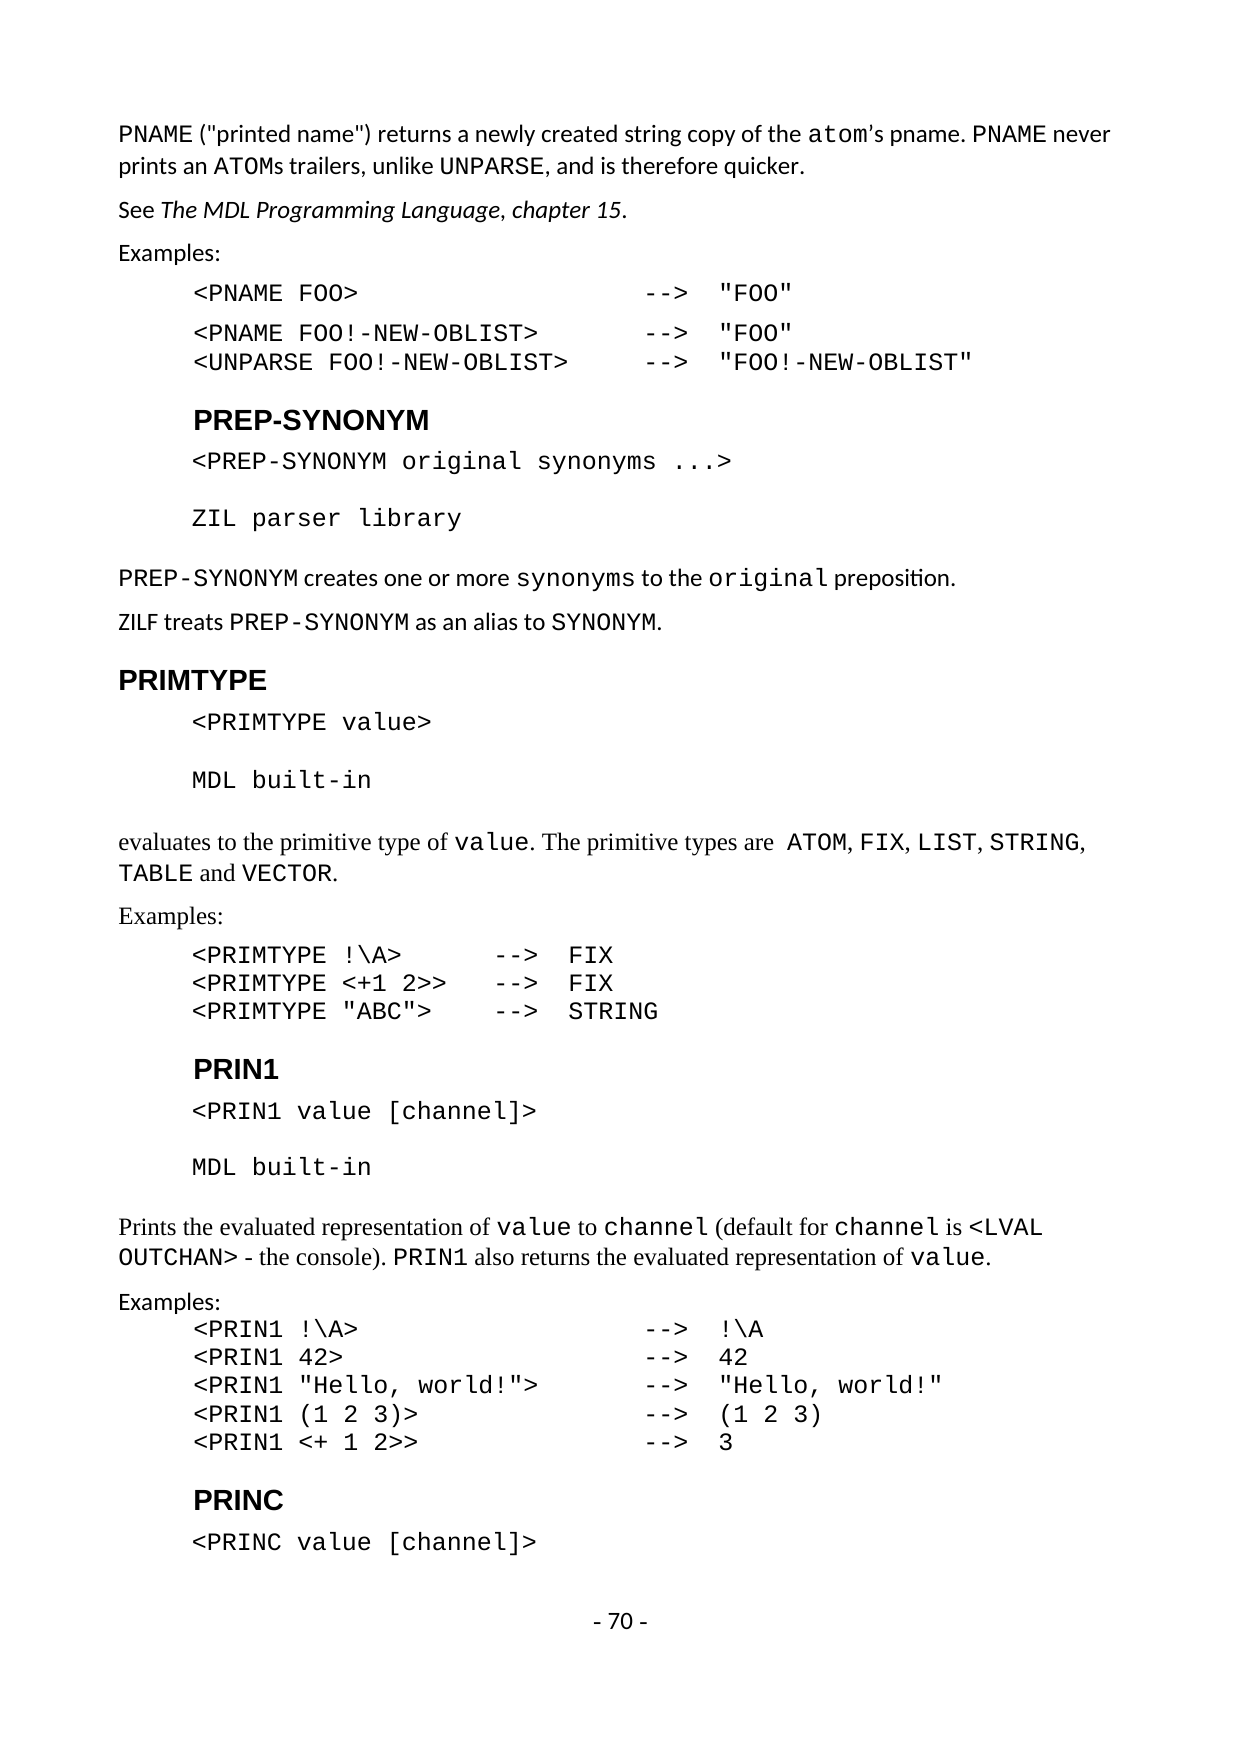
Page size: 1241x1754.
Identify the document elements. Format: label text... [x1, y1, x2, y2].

text <PNAME FOO!-NEW-OBLIST> --> "FOO" <UNPARSE FOO!-NEW-OBLIST> --> "FOO!-NEW-OBLIST" [118, 321, 1122, 378]
text ZILF treats PREP-SYNONYM as an alias to SYNONYM. [118, 606, 1122, 638]
text See The MDL Programming Language, chapter 15. [118, 194, 1122, 225]
subtitle PRIMTYPE [43, 663, 1122, 697]
text <PRIMTYPE "ABC"> --> STRING [192, 999, 1122, 1027]
text MDL built-in [192, 1155, 1122, 1183]
text evaluates to the primitive type of value. The primitive types are ATOM, FIX, LIST, STRING, TABLE and VECTOR. [118, 827, 1122, 888]
text Prints the evaluated representation of value to channel (default for channel is <LVAL OUTCHAN> - the console). PRIN1 also returns the evaluated representation of value. [118, 1212, 1122, 1273]
subtitle PRINC [118, 1483, 1122, 1517]
text <PRINC value [channel]> [192, 1529, 1122, 1557]
text <PNAME FOO> --> "FOO" [118, 280, 1122, 308]
text ZIL parser library [192, 505, 1122, 534]
text Examples: [118, 901, 1122, 930]
text <PRIN1 !\A> --> !\A <PRIN1 42> --> 42 <PRIN1 "Hello, world!"> --> "Hello, world!" <PRIN1 (1 2 3)> --> (1 2 3) <PRIN1 <+ 1 2>> --> 3 [118, 1316, 1122, 1458]
text <PRIMTYPE value> [192, 709, 1122, 737]
text MDL built-in [192, 768, 1122, 796]
text <PREP-SYNONYM original synonyms ...> [192, 449, 1122, 477]
text Examples: [118, 237, 1122, 268]
text PNAME ("printed name") returns a newly created string copy of the atom’s pname. PNAME never prints an ATOMs trailers, unlike UNPARSE, and is therefore quicker. [118, 118, 1122, 182]
text <PRIMTYPE !\A> --> FIX [192, 942, 1122, 971]
subtitle PREP-SYNONYM [118, 403, 1122, 436]
text <PRIN1 value [channel]> [192, 1098, 1122, 1127]
text PREP-SYNONYM creates one or more synonyms to the original preposition. [118, 562, 1122, 594]
text Examples: [118, 1286, 1122, 1316]
subtitle PRIN1 [118, 1052, 1122, 1086]
text <PRIMTYPE <+1 2>> --> FIX [192, 971, 1122, 999]
